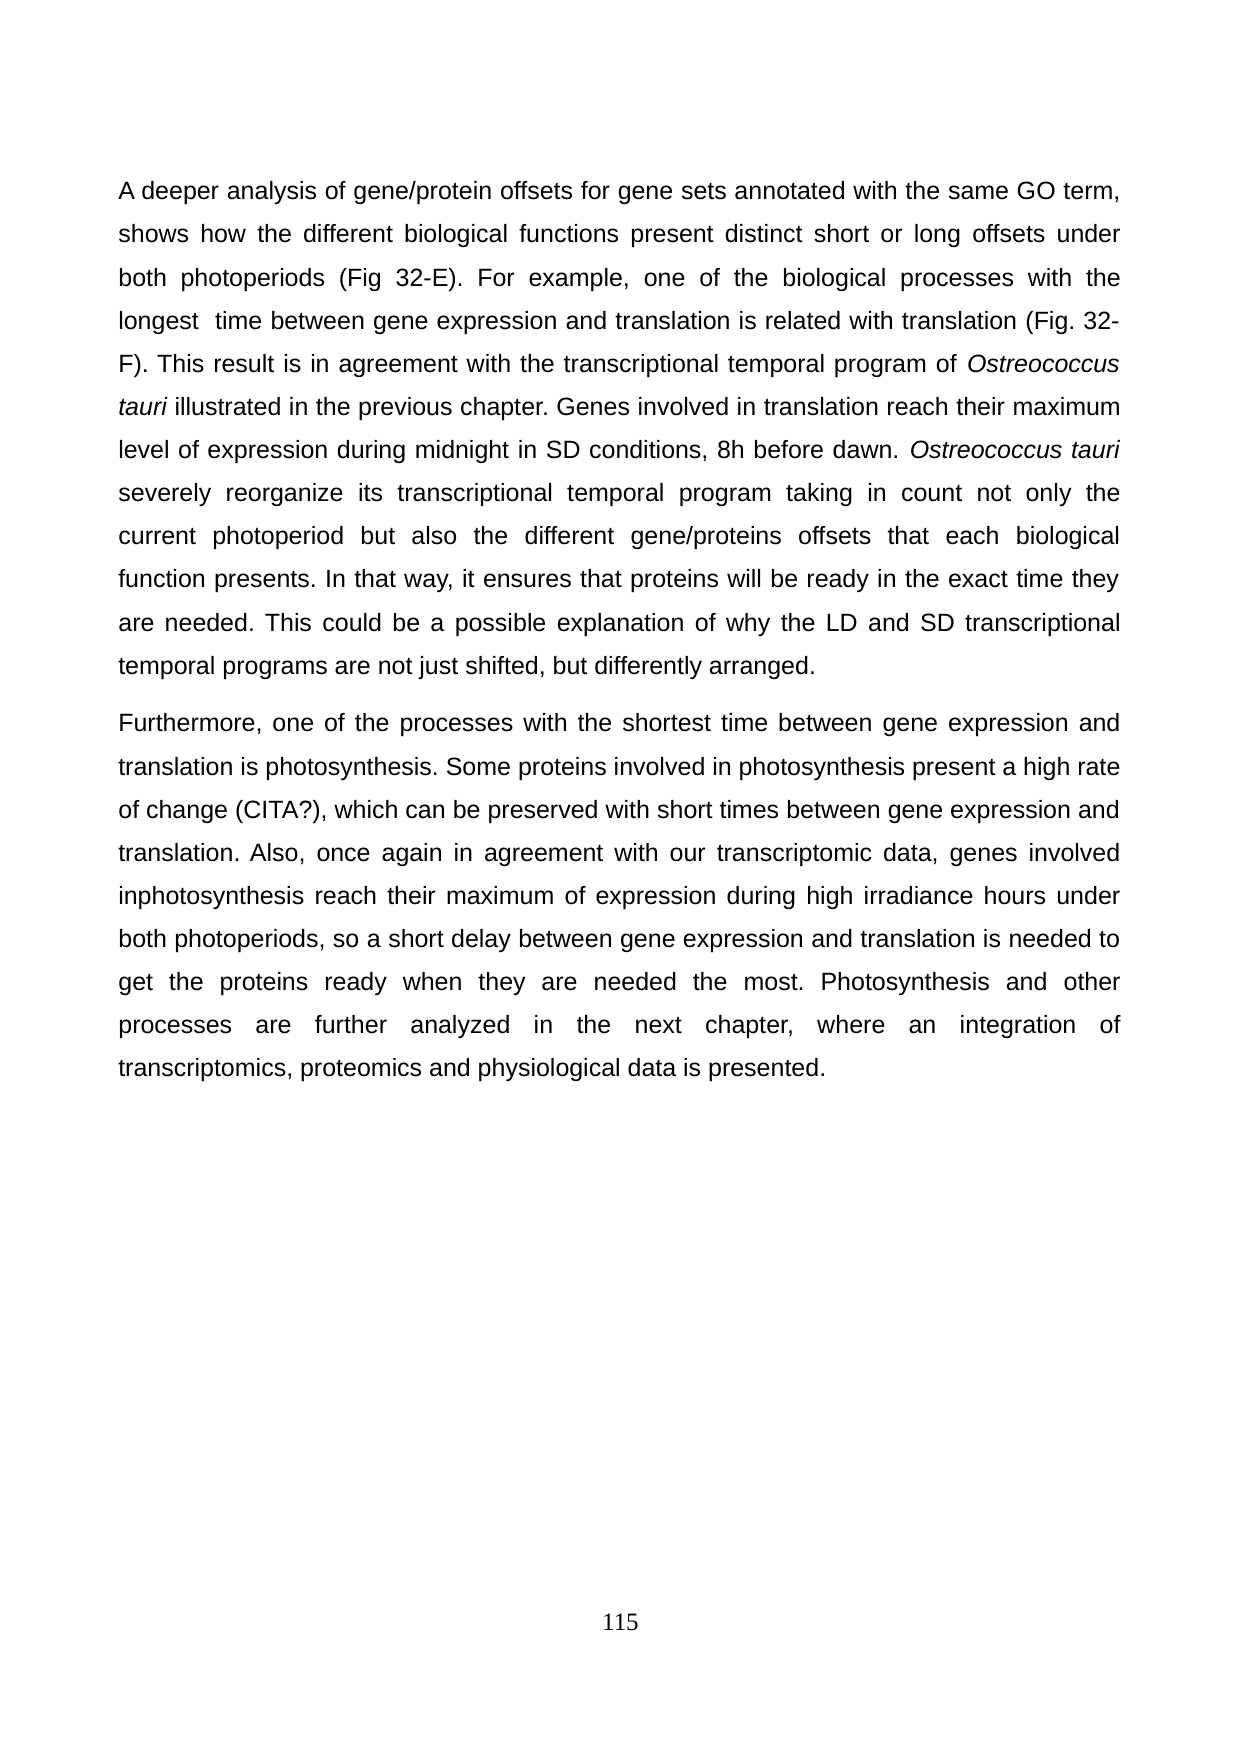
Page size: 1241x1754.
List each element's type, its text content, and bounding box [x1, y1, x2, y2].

text Furthermore, one of the processes with the shortest time between gene expression and translation is photosynthesis. Some proteins involved in photosynthesis present a high rate of change (CITA?), which can be preserved with short times between gene expression and translation. Also, once again in agreement with our transcriptomic data, genes involved inphotosynthesis reach their maximum of expression during high irradiance hours under both photoperiods, so a short delay between gene expression and translation is needed to get the proteins ready when they are needed the most. Photosynthesis and other processes are further analyzed in the next chapter, where an integration of transcriptomics, proteomics and physiological data is presented. [118, 708, 1122, 1082]
text A deeper analysis of gene/protein offsets for gene sets annotated with the same GO term, shows how the different biological functions present distinct short or long offsets under both photoperiods (Fig 32-E). For example, one of the biological processes with the longest time between gene expression and translation is related with translation (Fig. 32-F). This result is in agreement with the transcriptional temporal program of Ostreococcus tauri illustrated in the previous chapter. Genes involved in translation reach their maximum level of expression during midnight in SD conditions, 8h before dawn. Ostreococcus tauri severely reorganize its transcriptional temporal program taking in count not only the current photoperiod but also the different gene/proteins offsets that each biological function presents. In that way, it ensures that proteins will be ready in the exact time they are needed. This could be a possible explanation of why the LD and SD transcriptional temporal programs are not just shifted, but differently arranged. [118, 176, 1122, 679]
